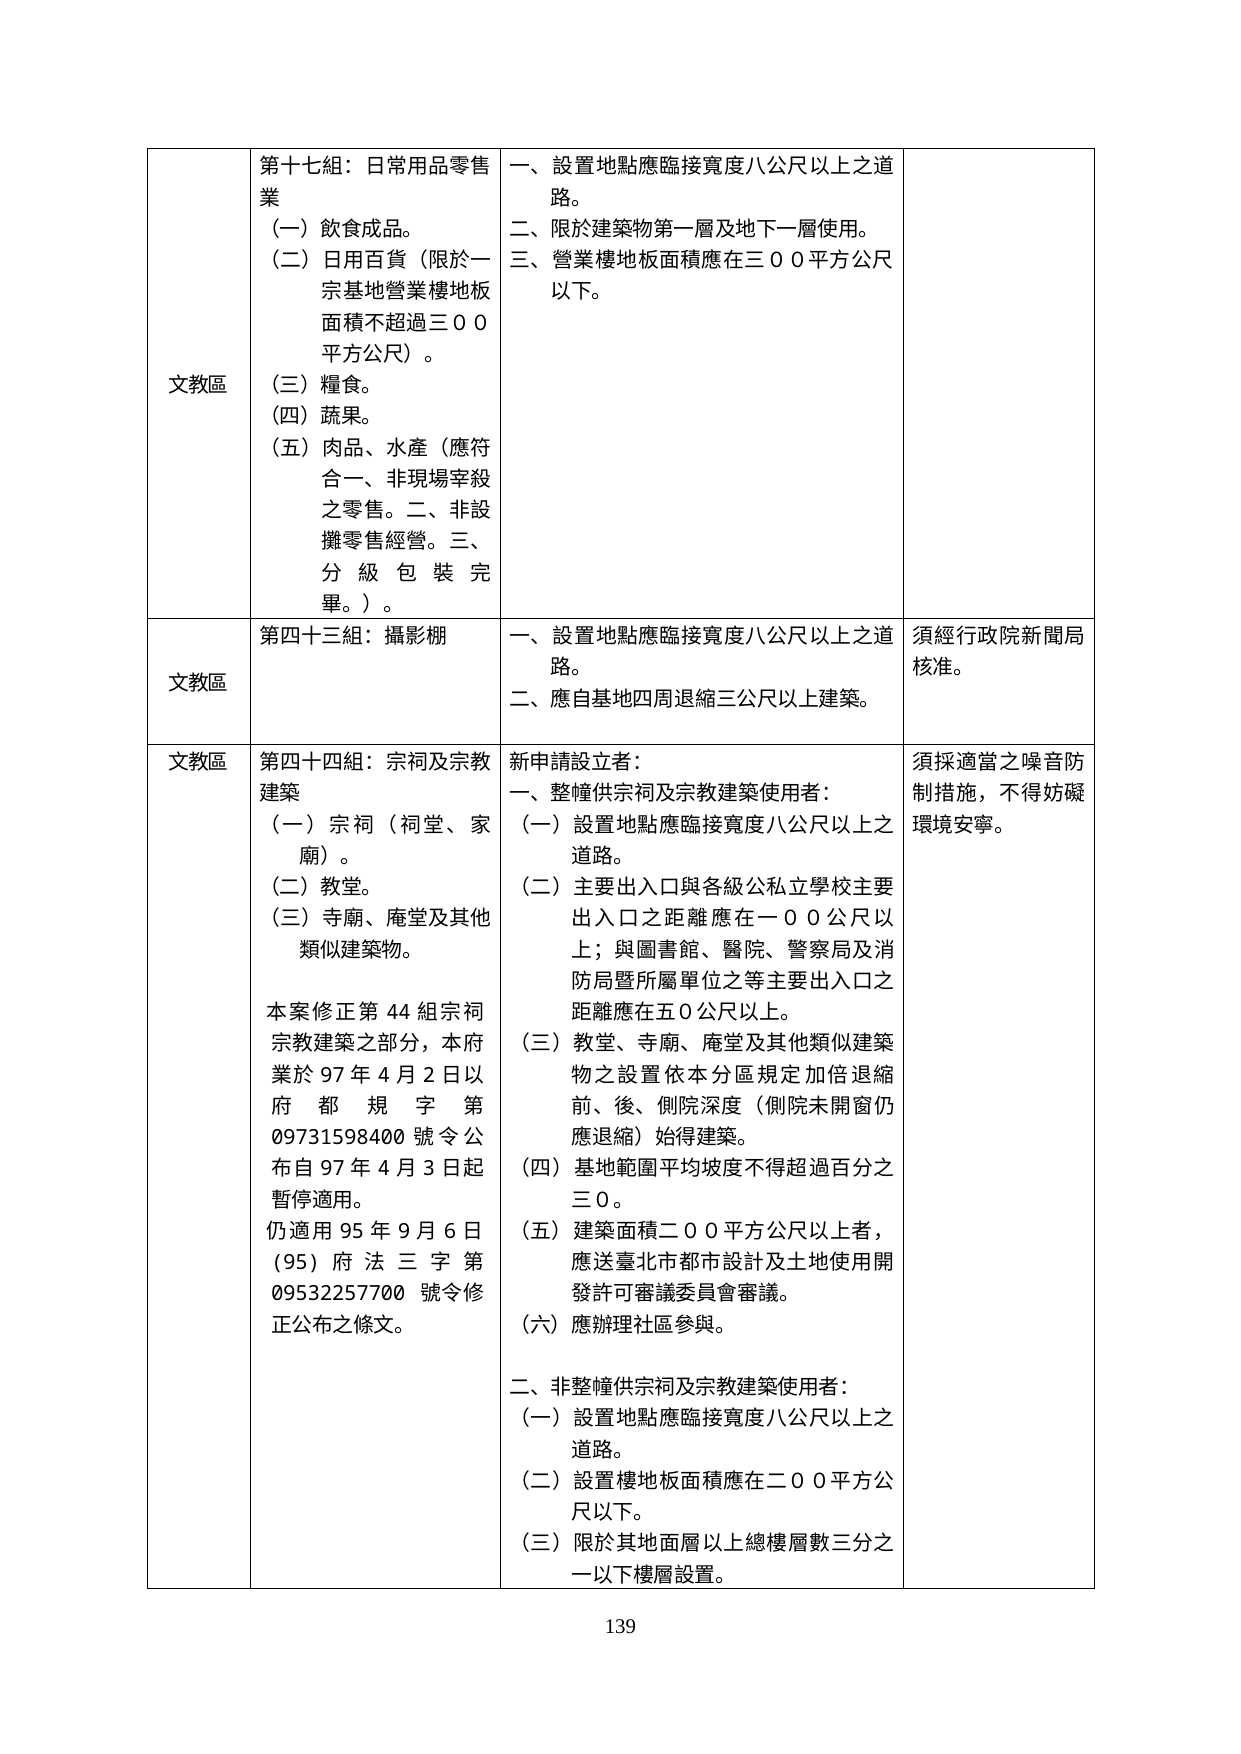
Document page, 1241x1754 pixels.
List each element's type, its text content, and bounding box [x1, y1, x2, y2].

table_cell 新申請設立者： 一、整幢供宗祠及宗教建築使用者： （一）設置地點應臨接寬度八公尺以上之道路。 （二）主要出入口與各級公私立學校主要出入口之距離應在一００公尺以上；與圖書館、醫院、警察局及消防局暨所屬單位之等主要出入口之距離應在五０公尺以上。 （三）教堂、寺廟、庵堂及其他類似建築物之設置依本分區規定加倍退縮前、後、側院深度（側院未開窗仍應退縮）始得建築。 （四）基地範圍平均坡度不得超過百分之三０。 （五）建築面積二００平方公尺以上者，應送臺北市都市設計及土地使用開發許可審議委員會審議。 （六）應辦理社區參與。 二、非整幢供宗祠及宗教建築使用者： （一）設置地點應臨接寬度八公尺以上之道路。 （二）設置樓地板面積應在二００平方公尺以下。 （三）限於其地面層以上總樓層數三分之一以下樓層設置。 [501, 745, 903, 1588]
table_cell 須經行政院新聞局核准。 [904, 619, 1094, 743]
table_cell 第四十三組：攝影棚 [251, 619, 500, 743]
table_cell 第四十四組：宗祠及宗教建築 （一）宗祠（祠堂、家廟）。 （二）教堂。 （三）寺廟、庵堂及其他類似建築物。 本案修正第44組宗祠宗教建築之部分，本府業於97年4月2日以府都規字第 09731598400號令公布自97年4月3日起暫停適用。 仍適用95年9月6日(95)府法三字第09532257700 號令修正公布之條文。 [251, 745, 500, 1588]
table_cell 文教區 [148, 619, 250, 743]
table_cell [904, 149, 1094, 617]
table_cell 文教區 [148, 149, 250, 617]
table_cell 一、設置地點應臨接寬度八公尺以上之道路。 二、應自基地四周退縮三公尺以上建築。 [501, 619, 903, 743]
table_cell 第十七組：日常用品零售業 （一）飲食成品。 （二）日用百貨（限於一宗基地營業樓地板面積不超過三００平方公尺）。 （三）糧食。 （四）蔬果。 （五）肉品、水產（應符合一、非現場宰殺之零售。二、非設攤零售經營。三、分級包裝完畢。）。 [251, 149, 500, 617]
table_cell 須採適當之噪音防制措施，不得妨礙環境安寧。 [904, 745, 1094, 1588]
table_cell 文教區 [148, 745, 250, 1588]
table_cell 一、設置地點應臨接寬度八公尺以上之道路。 二、限於建築物第一層及地下一層使用。 三、營業樓地板面積應在三００平方公尺以下。 [501, 149, 903, 617]
